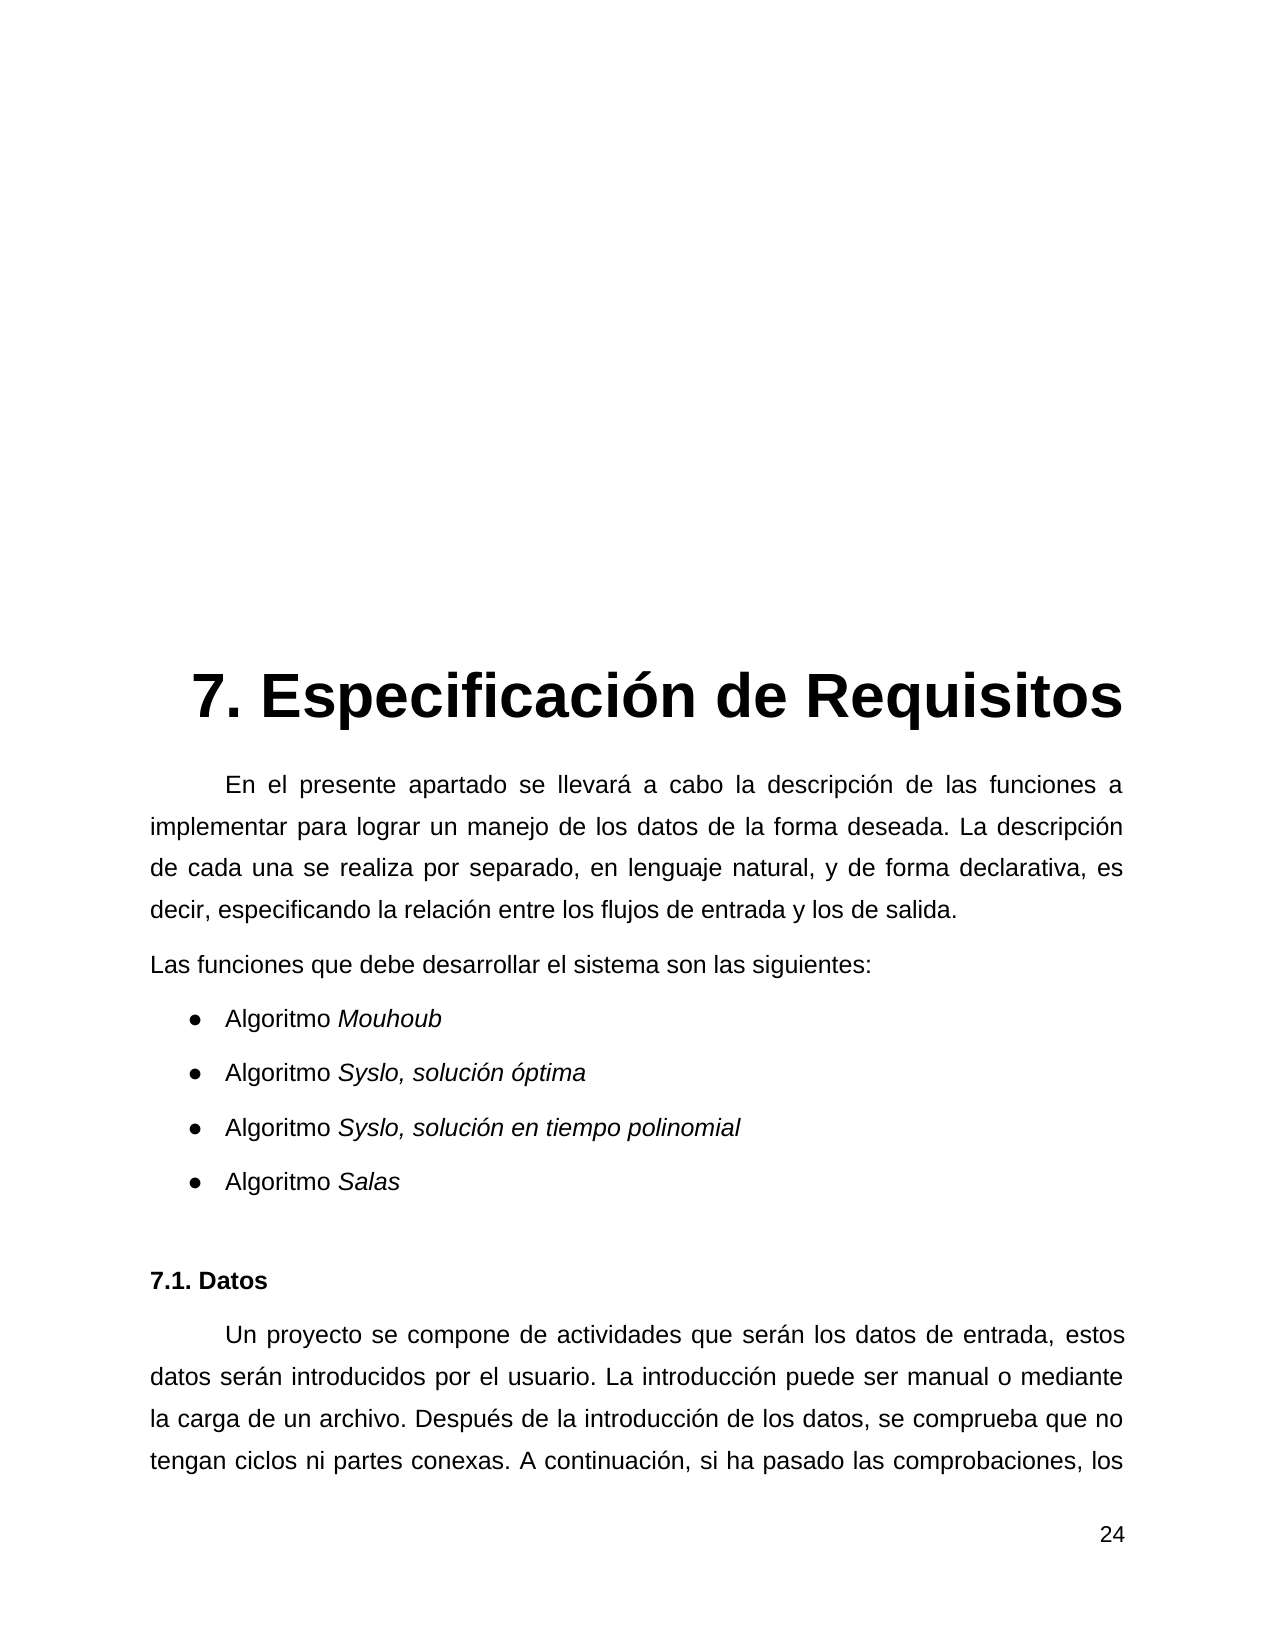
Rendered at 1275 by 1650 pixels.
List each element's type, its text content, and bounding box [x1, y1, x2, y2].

text Las funciones que debe desarrollar el sistema son las siguientes: [150, 951, 1125, 978]
text 7.1. Datos [150, 1267, 1125, 1295]
list Algoritmo Mouhoub [187, 1005, 1125, 1033]
text En el presente apartado se llevará a cabo la descripción de las funciones a implementar para lograr un manejo de los datos de la forma deseada. La descripción de cada una se realiza por separado, en lenguaje natural, y de forma declarativa, es decir, especificando la relación entre los flujos de entrada y los de salida. [150, 771, 1125, 924]
list Algoritmo Syslo, solución en tiempo polinomial [187, 1114, 1125, 1142]
list Algoritmo Salas [187, 1168, 1125, 1196]
text Un proyecto se compone de actividades que serán los datos de entrada, estos datos serán introducidos por el usuario. La introducción puede ser manual o mediante la carga de un archivo. Después de la introducción de los datos, se comprueba que no tengan ciclos ni partes conexas. A continuación, si ha pasado las comprobaciones, los [150, 1321, 1125, 1475]
list Algoritmo Syslo, solución óptima [187, 1059, 1125, 1087]
text 7. Especificación de Requisitos [150, 661, 1125, 731]
